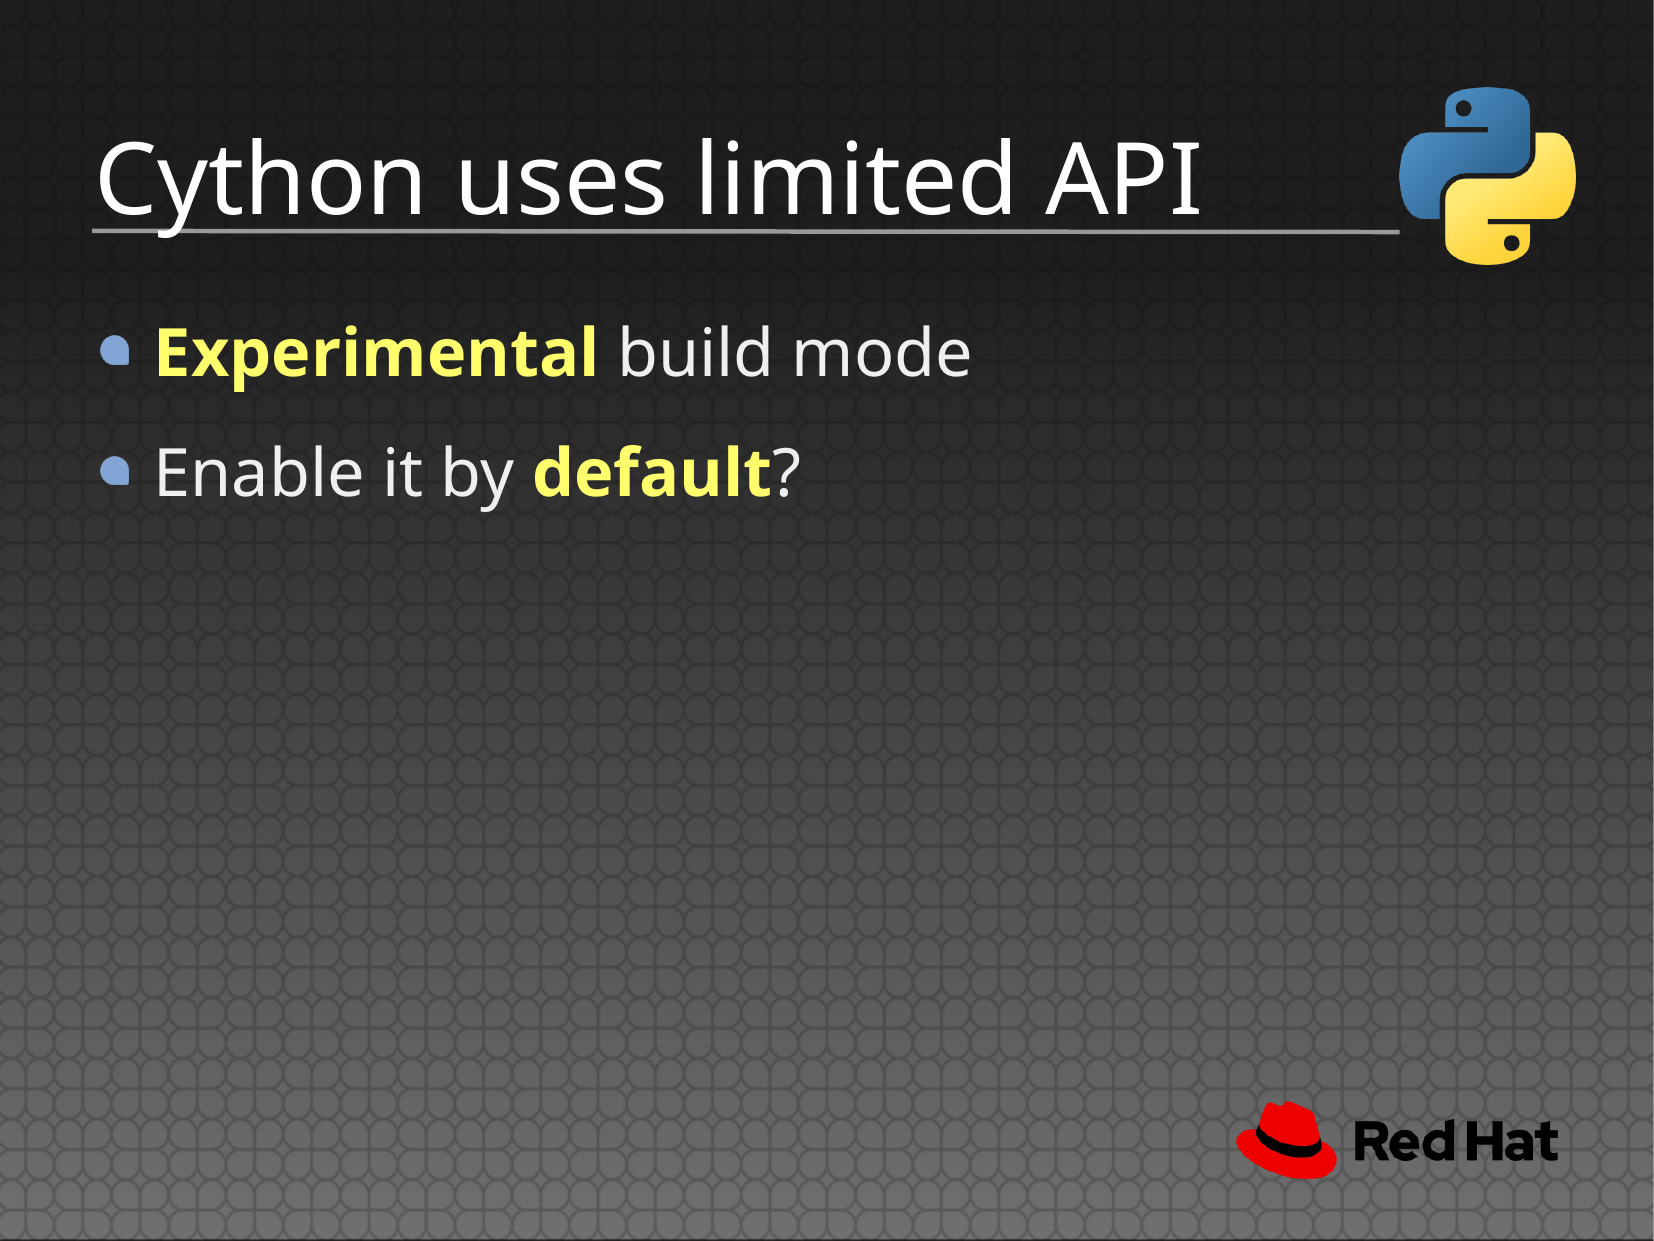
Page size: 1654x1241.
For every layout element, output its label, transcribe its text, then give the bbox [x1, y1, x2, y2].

picture [0, 0, 1654, 1241]
list Experimental build mode Enable it by default? [82, 304, 1571, 1045]
title Cython uses limited API [94, 100, 1426, 251]
